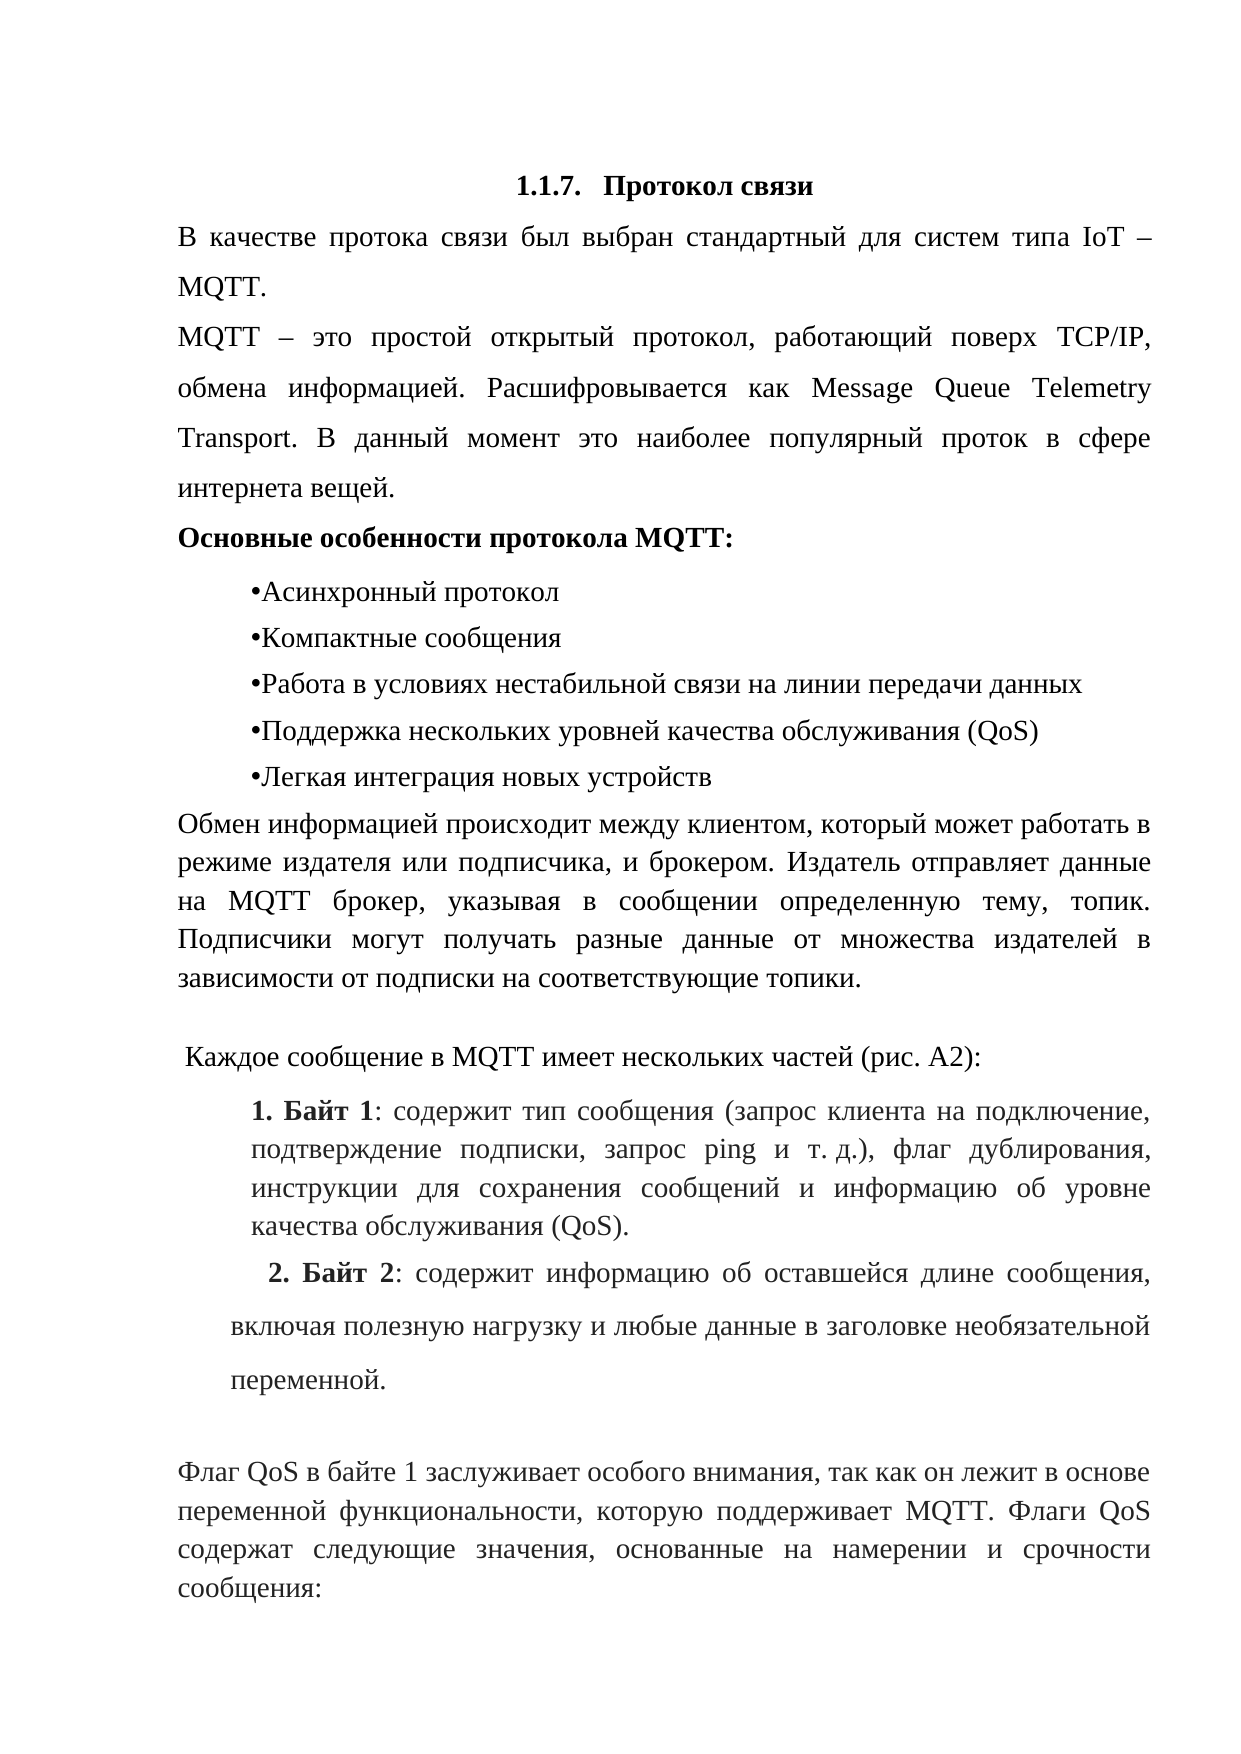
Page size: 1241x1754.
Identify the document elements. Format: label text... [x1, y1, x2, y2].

text Флаг QoS в байте 1 заслуживает особого внимания, так как он лежит в основе переменной функциональности, которую поддерживает MQTT. Флаги QoS содержат следующие значения, основанные на намерении и срочности сообщения: [177, 1416, 1152, 1603]
list 2. Байт 2: содержит информацию об оставшейся длине сообщения, включая полезную нагрузку и любые данные в заголовке необязательной переменной. [177, 1255, 1152, 1396]
text Обмен информацией происходит между клиентом, который может работать в режиме издателя или подписчика, и брокером. Издатель отправляет данные на MQTT брокер, указывая в сообщении определенную тему, топик. Подписчики могут получать разные данные от множества издателей в зависимости от подписки на соответствующие топики. [177, 806, 1152, 994]
list Легкая интеграция новых устройств [177, 759, 1152, 793]
list 1.1.7. Протокол связи [177, 168, 1152, 202]
list Асинхронный протокол [177, 574, 1152, 607]
list Компактные сообщения [177, 620, 1152, 654]
text Основные особенности протокола MQTT: [177, 521, 1152, 554]
list В качестве протока связи был выбран стандартный для систем типa IoT – MQTT. [177, 219, 1152, 303]
text MQTT – это простой открытый протокол, работающий поверх TCP/IP, обмена информацией. Расшифровывается как Message Queue Telemetry Transport. В данный момент это наиболее популярный проток в сфере интернета вещей. [177, 319, 1152, 504]
text Каждое сообщение в MQTT имеет нескольких частей (рис. А2): [177, 1007, 1152, 1073]
list 1. Байт 1: содержит тип сообщения (запрос клиента на подключение, подтверждение подписки, запрос ping и т. д.), флаг дублирования, инструкции для сохранения сообщений и информацию об уровне качества обслуживания (QoS). [177, 1093, 1152, 1242]
list Работа в условиях нестабильной связи на линии передачи данных [177, 667, 1152, 700]
list Поддержка нескольких уровней качества обслуживания (QoS) [177, 713, 1152, 747]
